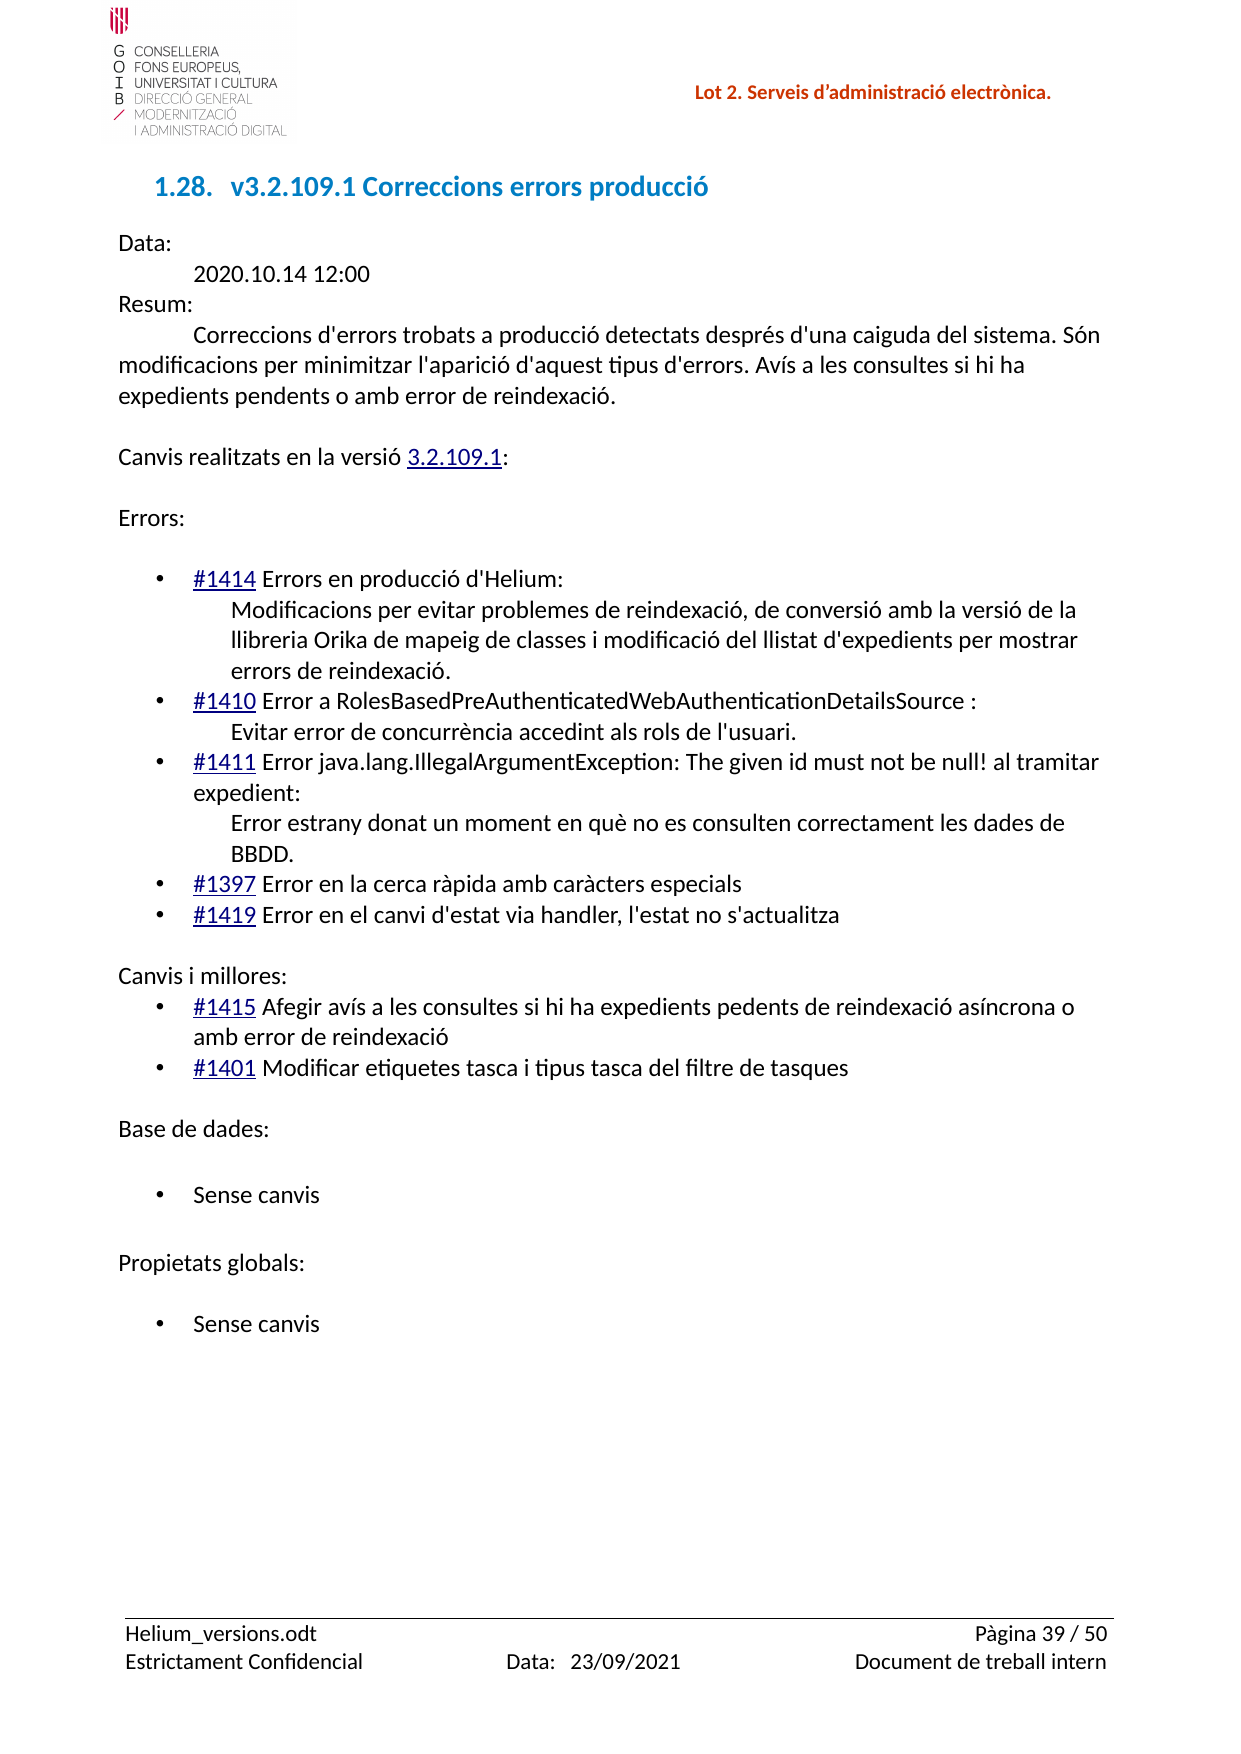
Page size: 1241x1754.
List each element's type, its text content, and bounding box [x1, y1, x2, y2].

subtitle v3.2.109.1 Correccions errors producció [153, 168, 1122, 204]
list Sense canvis [156, 1180, 1122, 1210]
text Resum: [118, 289, 1122, 319]
text 2020.10.14 12:00 [118, 258, 1122, 289]
list #1397 Error en la cerca ràpida amb caràcters especials [156, 868, 1122, 899]
list #1401 Modificar etiquetes tasca i tipus tasca del filtre de tasques [156, 1052, 1122, 1082]
list #1419 Error en el canvi d'estat via handler, l'estat no s'actualitza [156, 899, 1122, 929]
list #1410 Error a RolesBasedPreAuthenticatedWebAuthenticationDetailsSource : [156, 685, 1122, 716]
list Evitar error de concurrència accedint als rols de l'usuari. [193, 716, 1122, 746]
list #1415 Afegir avís a les consultes si hi ha expedients pedents de reindexació asíncrona o amb error de reindexació [156, 991, 1122, 1052]
text Propietats globals: [118, 1247, 1122, 1277]
text Correccions d'errors trobats a producció detectats després d'una caiguda del sistema. Són modificacions per minimitzar l'aparició d'aquest tipus d'errors. Avís a les consultes si hi ha expedients pendents o amb error de reindexació. [118, 319, 1122, 411]
text Base de dades: [118, 1113, 1122, 1143]
list Sense canvis [156, 1308, 1122, 1338]
text Errors: [118, 502, 1122, 533]
picture [100, 0, 297, 144]
text Canvis realitzats en la versió 3.2.109.1: [118, 441, 1122, 472]
list #1411 Error java.lang.IllegalArgumentException: The given id must not be null! al tramitar expedient: [156, 746, 1122, 807]
text Data: [118, 228, 1122, 258]
list Modificacions per evitar problemes de reindexació, de conversió amb la versió de la llibreria Orika de mapeig de classes i modificació del llistat d'expedients per mostrar errors de reindexació. [193, 594, 1122, 685]
list #1414 Errors en producció d'Helium: [156, 563, 1122, 594]
text Canvis i millores: [118, 960, 1122, 991]
list Error estrany donat un moment en què no es consulten correctament les dades de BBDD. [193, 807, 1122, 868]
